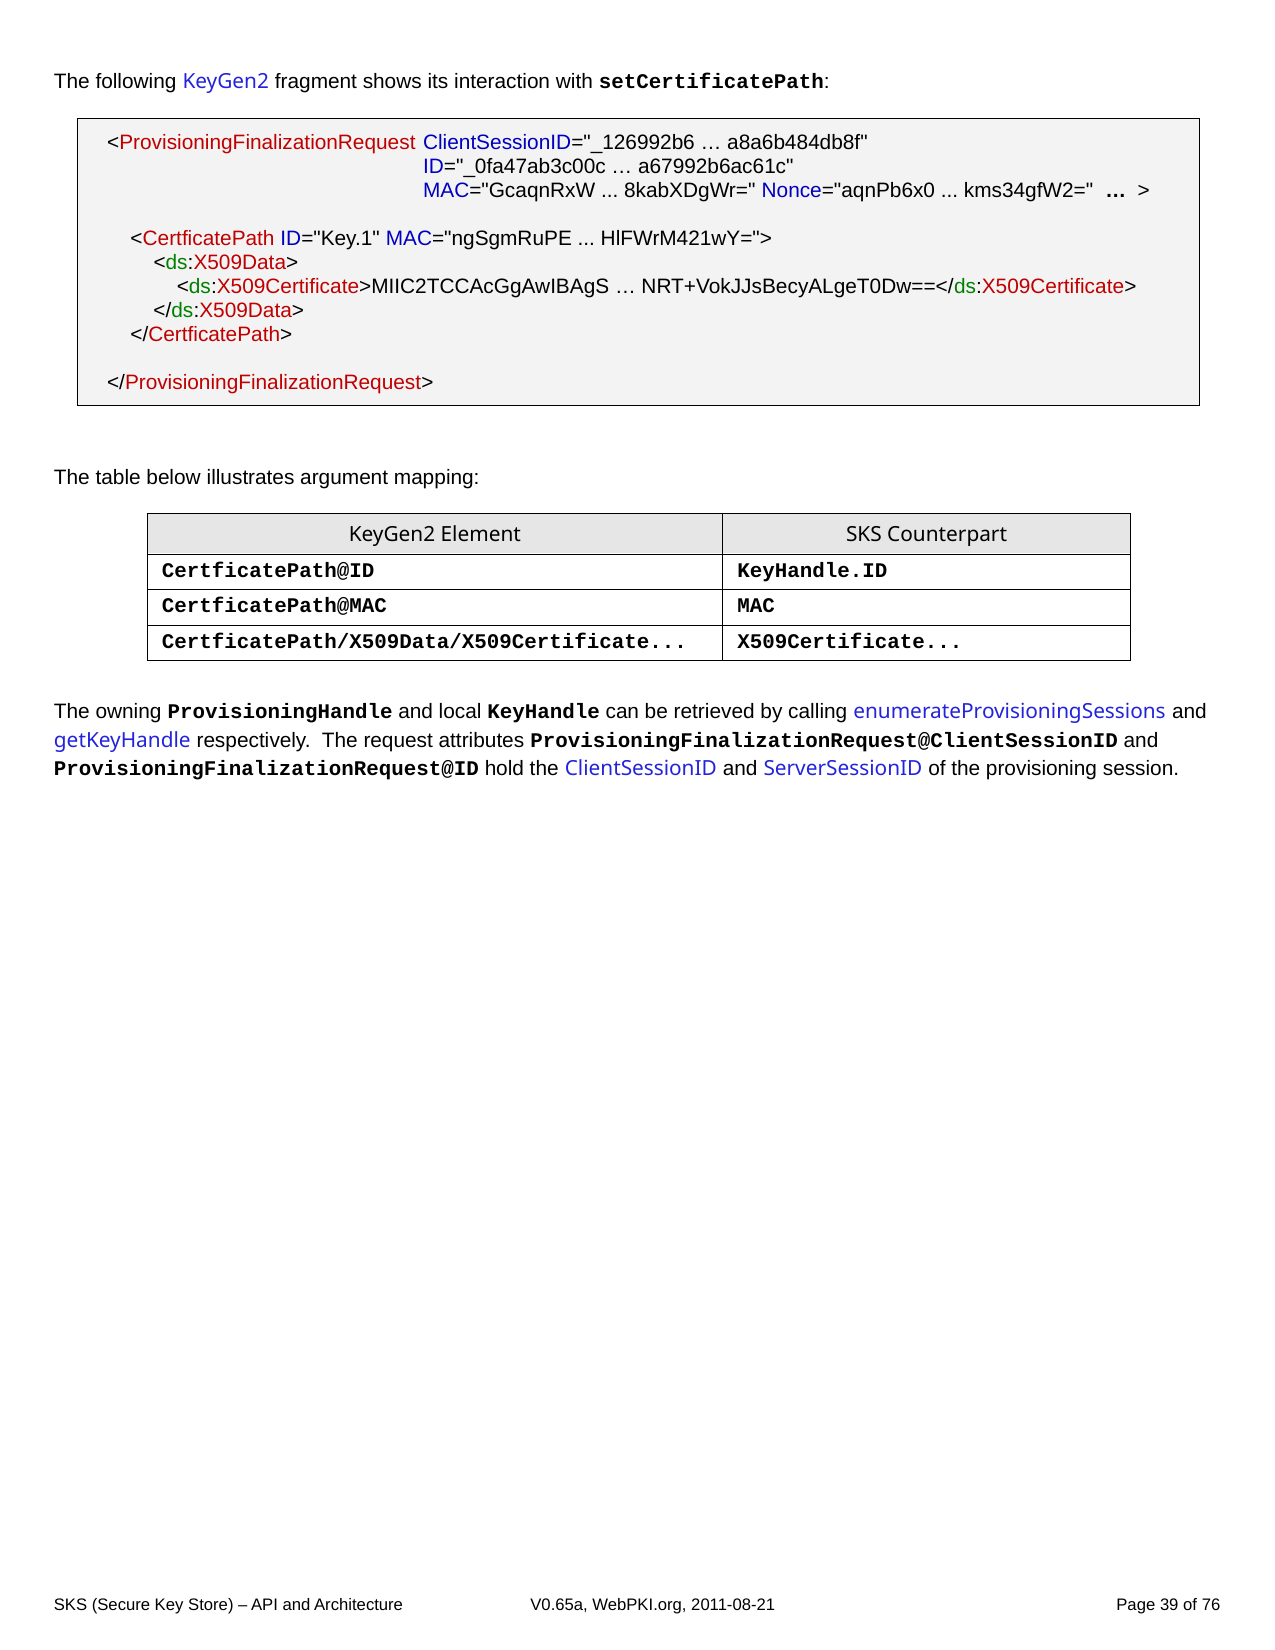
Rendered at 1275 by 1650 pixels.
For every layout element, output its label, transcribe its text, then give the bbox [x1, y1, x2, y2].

table_cell MAC [723, 590, 1130, 625]
table_cell X509Certificate... [723, 626, 1130, 660]
table_cell CertficatePath@MAC [148, 590, 722, 625]
table_header SKS Counterpart [723, 514, 1130, 553]
table_cell CertficatePath@ID [148, 555, 722, 589]
text The following KeyGen2 fragment shows its interaction with setCertificatePath: [54, 66, 1221, 118]
table_header <ProvisioningFinalizationRequest ClientSessionID="_126992b6 … a8a6b484db8f" ID="_0fa47ab3c00c … a67992b6ac61c" MAC="GcaqnRxW ... 8kabXDgWr=" Nonce="aqnPb6x0 ... kms34gfW2=" … > <CertficatePath ID="Key.1" MAC="ngSgmRuPE ... HlFWrM421wY="> <ds:X509Data> <ds:X509Certificate>MIIC2TCCAcGgAwIBAgS … NRT+VokJJsBecyALgeT0Dw==</ds:X509Certificate> </ds:X509Data> </CertficatePath> </ProvisioningFinalizationRequest> [78, 119, 1199, 405]
text The table below illustrates argument mapping: [54, 465, 1221, 513]
table_cell KeyHandle.ID [723, 555, 1130, 589]
text The owning ProvisioningHandle and local KeyHandle can be retrieved by calling enumerateProvisioningSessions and getKeyHandle respectively. The request attributes ProvisioningFinalizationRequest@ClientSessionID and ProvisioningFinalizationRequest@ID hold the ClientSessionID and ServerSessionID of the provisioning session. [54, 696, 1221, 782]
table_header KeyGen2 Element [148, 514, 722, 553]
table_cell CertficatePath/X509Data/X509Certificate... [148, 626, 722, 660]
